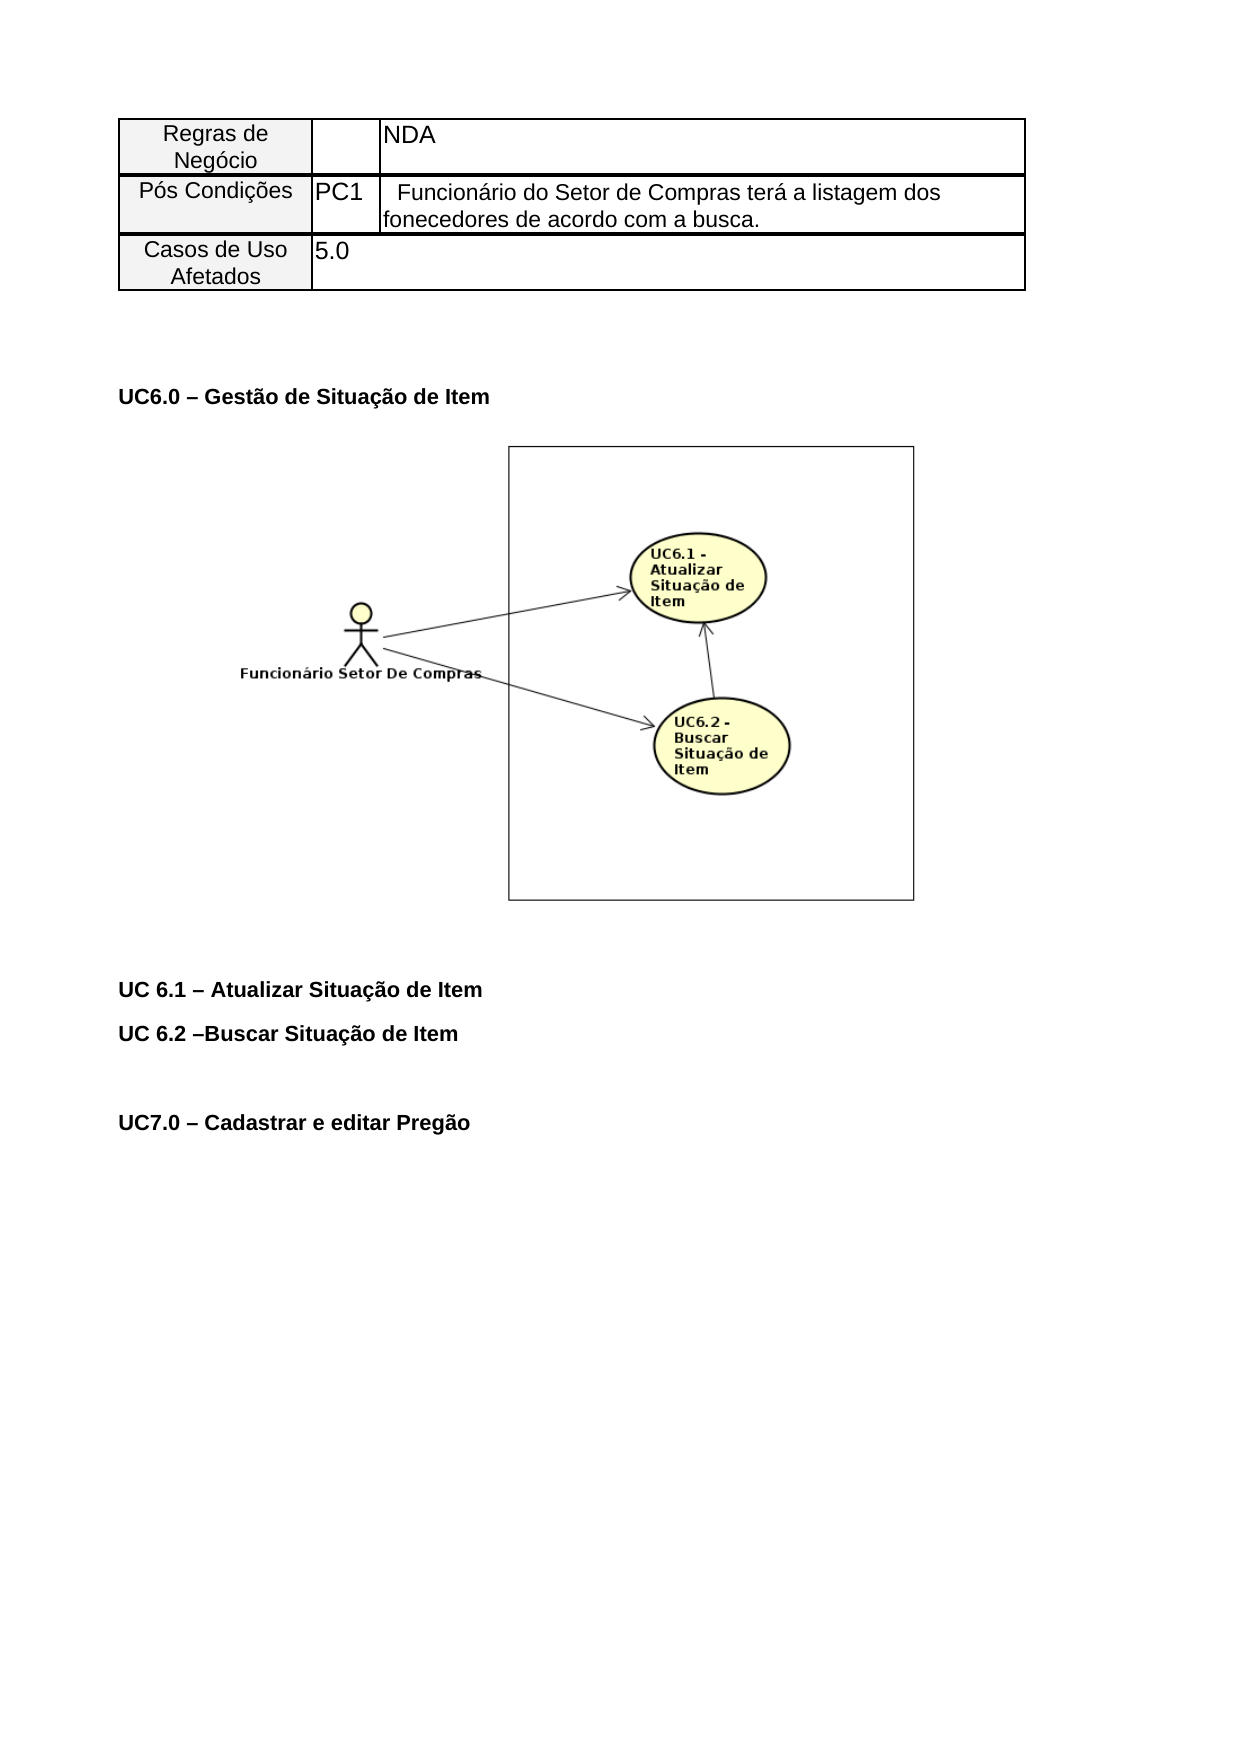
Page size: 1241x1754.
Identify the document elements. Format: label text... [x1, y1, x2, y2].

table_cell 5.0 [313, 236, 1024, 289]
table_cell Casos de Uso Afetados [120, 236, 311, 289]
table_cell NDA [381, 120, 1024, 173]
text UC7.0 – Cadastrar e editar Pregão [118, 1110, 1122, 1135]
text UC 6.1 – Atualizar Situação de Item [118, 976, 1122, 1002]
picture [231, 428, 1009, 929]
table_cell PC1 [313, 177, 379, 232]
text UC 6.2 –Buscar Situação de Item [118, 1021, 1122, 1046]
table_cell [313, 120, 379, 173]
table_cell Regras de Negócio [120, 120, 311, 173]
table_cell Funcionário do Setor de Compras terá a listagem dos fonecedores de acordo com a busca. [381, 177, 1024, 232]
table_cell Pós Condições [120, 177, 311, 232]
text UC6.0 – Gestão de Situação de Item [118, 383, 1122, 409]
